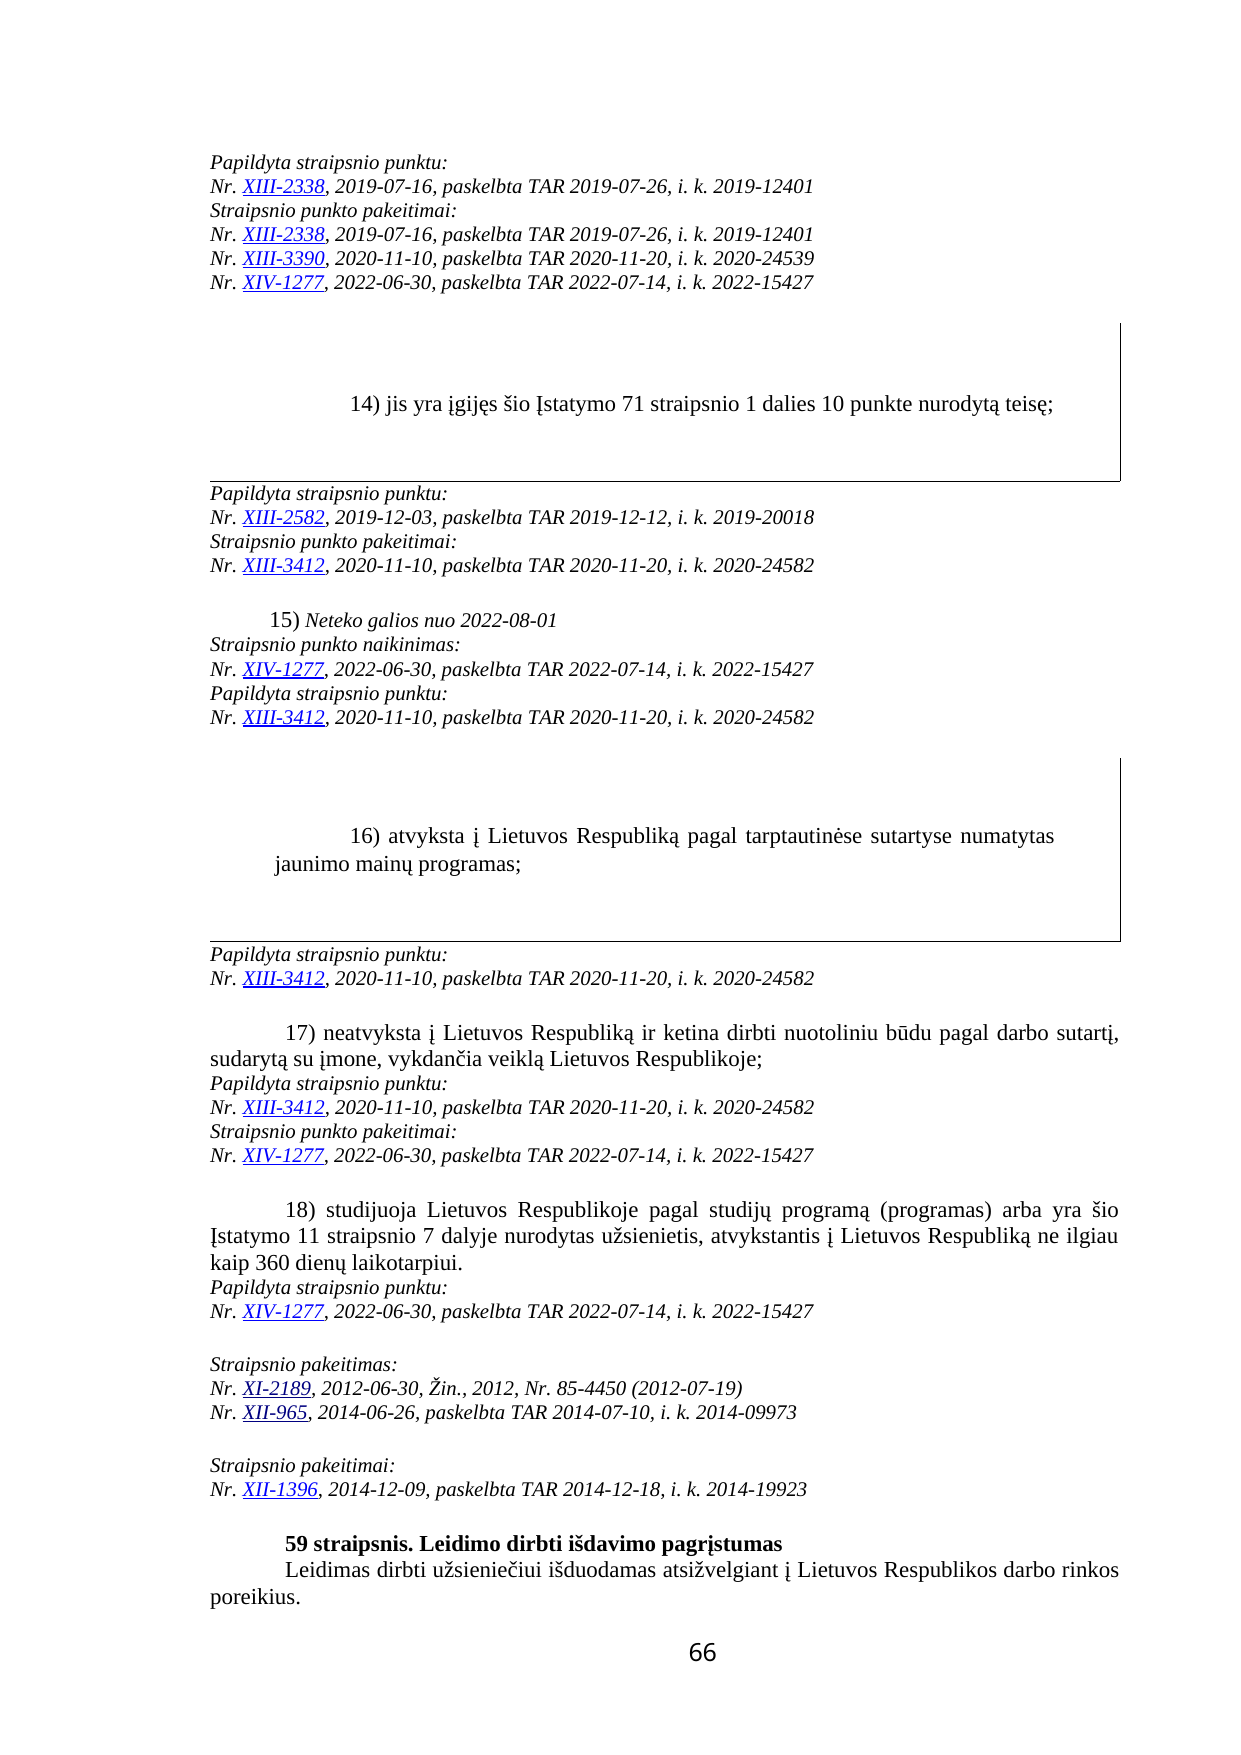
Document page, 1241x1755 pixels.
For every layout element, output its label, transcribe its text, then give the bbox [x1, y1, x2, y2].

text Nr. XIII-3412, 2020-11-10, paskelbta TAR 2020-11-20, i. k. 2020-24582 [210, 553, 1120, 577]
text Nr. XIV-1277, 2022-06-30, paskelbta TAR 2022-07-14, i. k. 2022-15427 [210, 656, 1120, 681]
text 59 straipsnis. Leidimo dirbti išdavimo pagrįstumas [210, 1530, 1120, 1556]
text Papildyta straipsnio punktu: [210, 1071, 1120, 1095]
text Nr. XIII-2338, 2019-07-16, paskelbta TAR 2019-07-26, i. k. 2019-12401 [210, 174, 1120, 198]
text Nr. XIII-3412, 2020-11-10, paskelbta TAR 2020-11-20, i. k. 2020-24582 [210, 704, 1120, 729]
text Straipsnio punkto pakeitimai: [210, 529, 1120, 553]
text 16) atvyksta į Lietuvos Respubliką pagal tarptautinėse sutartyse numatytas jaunimo mainų programas; [210, 757, 1120, 941]
text Nr. XIV-1277, 2022-06-30, paskelbta TAR 2022-07-14, i. k. 2022-15427 [210, 1299, 1120, 1323]
text Papildyta straipsnio punktu: [210, 481, 1120, 505]
text Leidimas dirbti užsieniečiui išduodamas atsižvelgiant į Lietuvos Respublikos darbo rinkos poreikius. [210, 1556, 1120, 1609]
text Straipsnio pakeitimai: [210, 1453, 1120, 1477]
text Straipsnio punkto pakeitimai: [210, 198, 1120, 222]
text Papildyta straipsnio punktu: [210, 942, 1120, 966]
text Nr. XI-2189, 2012-06-30, Žin., 2012, Nr. 85-4450 (2012-07-19) [210, 1376, 1120, 1400]
text Straipsnio punkto pakeitimai: [210, 1119, 1120, 1143]
text Nr. XIV-1277, 2022-06-30, paskelbta TAR 2022-07-14, i. k. 2022-15427 [210, 270, 1120, 294]
text Nr. XIII-3390, 2020-11-10, paskelbta TAR 2020-11-20, i. k. 2020-24539 [210, 246, 1120, 270]
text Straipsnio pakeitimas: [210, 1352, 1120, 1376]
text Nr. XIV-1277, 2022-06-30, paskelbta TAR 2022-07-14, i. k. 2022-15427 [210, 1143, 1120, 1167]
text Nr. XIII-2338, 2019-07-16, paskelbta TAR 2019-07-26, i. k. 2019-12401 [210, 222, 1120, 246]
text Nr. XIII-3412, 2020-11-10, paskelbta TAR 2020-11-20, i. k. 2020-24582 [210, 966, 1120, 990]
text Papildyta straipsnio punktu: [210, 1275, 1120, 1299]
text 14) jis yra įgijęs šio Įstatymo 71 straipsnio 1 dalies 10 punkte nurodytą teisę; [210, 323, 1120, 481]
text Papildyta straipsnio punktu: [210, 150, 1120, 174]
text Nr. XIII-2582, 2019-12-03, paskelbta TAR 2019-12-12, i. k. 2019-20018 [210, 505, 1120, 529]
text Nr. XIII-3412, 2020-11-10, paskelbta TAR 2020-11-20, i. k. 2020-24582 [210, 1095, 1120, 1119]
text 18) studijuoja Lietuvos Respublikoje pagal studijų programą (programas) arba yra šio Įstatymo 11 straipsnio 7 dalyje nurodytas užsienietis, atvykstantis į Lietuvos Respubliką ne ilgiau kaip 360 dienų laikotarpiui. [210, 1196, 1120, 1275]
text 15) Neteko galios nuo 2022-08-01 [210, 606, 1120, 632]
text 17) neatvyksta į Lietuvos Respubliką ir ketina dirbti nuotoliniu būdu pagal darbo sutartį, sudarytą su įmone, vykdančia veiklą Lietuvos Respublikoje; [210, 1018, 1120, 1071]
text Papildyta straipsnio punktu: [210, 681, 1120, 704]
text Straipsnio punkto naikinimas: [210, 632, 1120, 656]
text Nr. XII-965, 2014-06-26, paskelbta TAR 2014-07-10, i. k. 2014-09973 [210, 1400, 1120, 1424]
text Nr. XII-1396, 2014-12-09, paskelbta TAR 2014-12-18, i. k. 2014-19923 [210, 1477, 1120, 1501]
